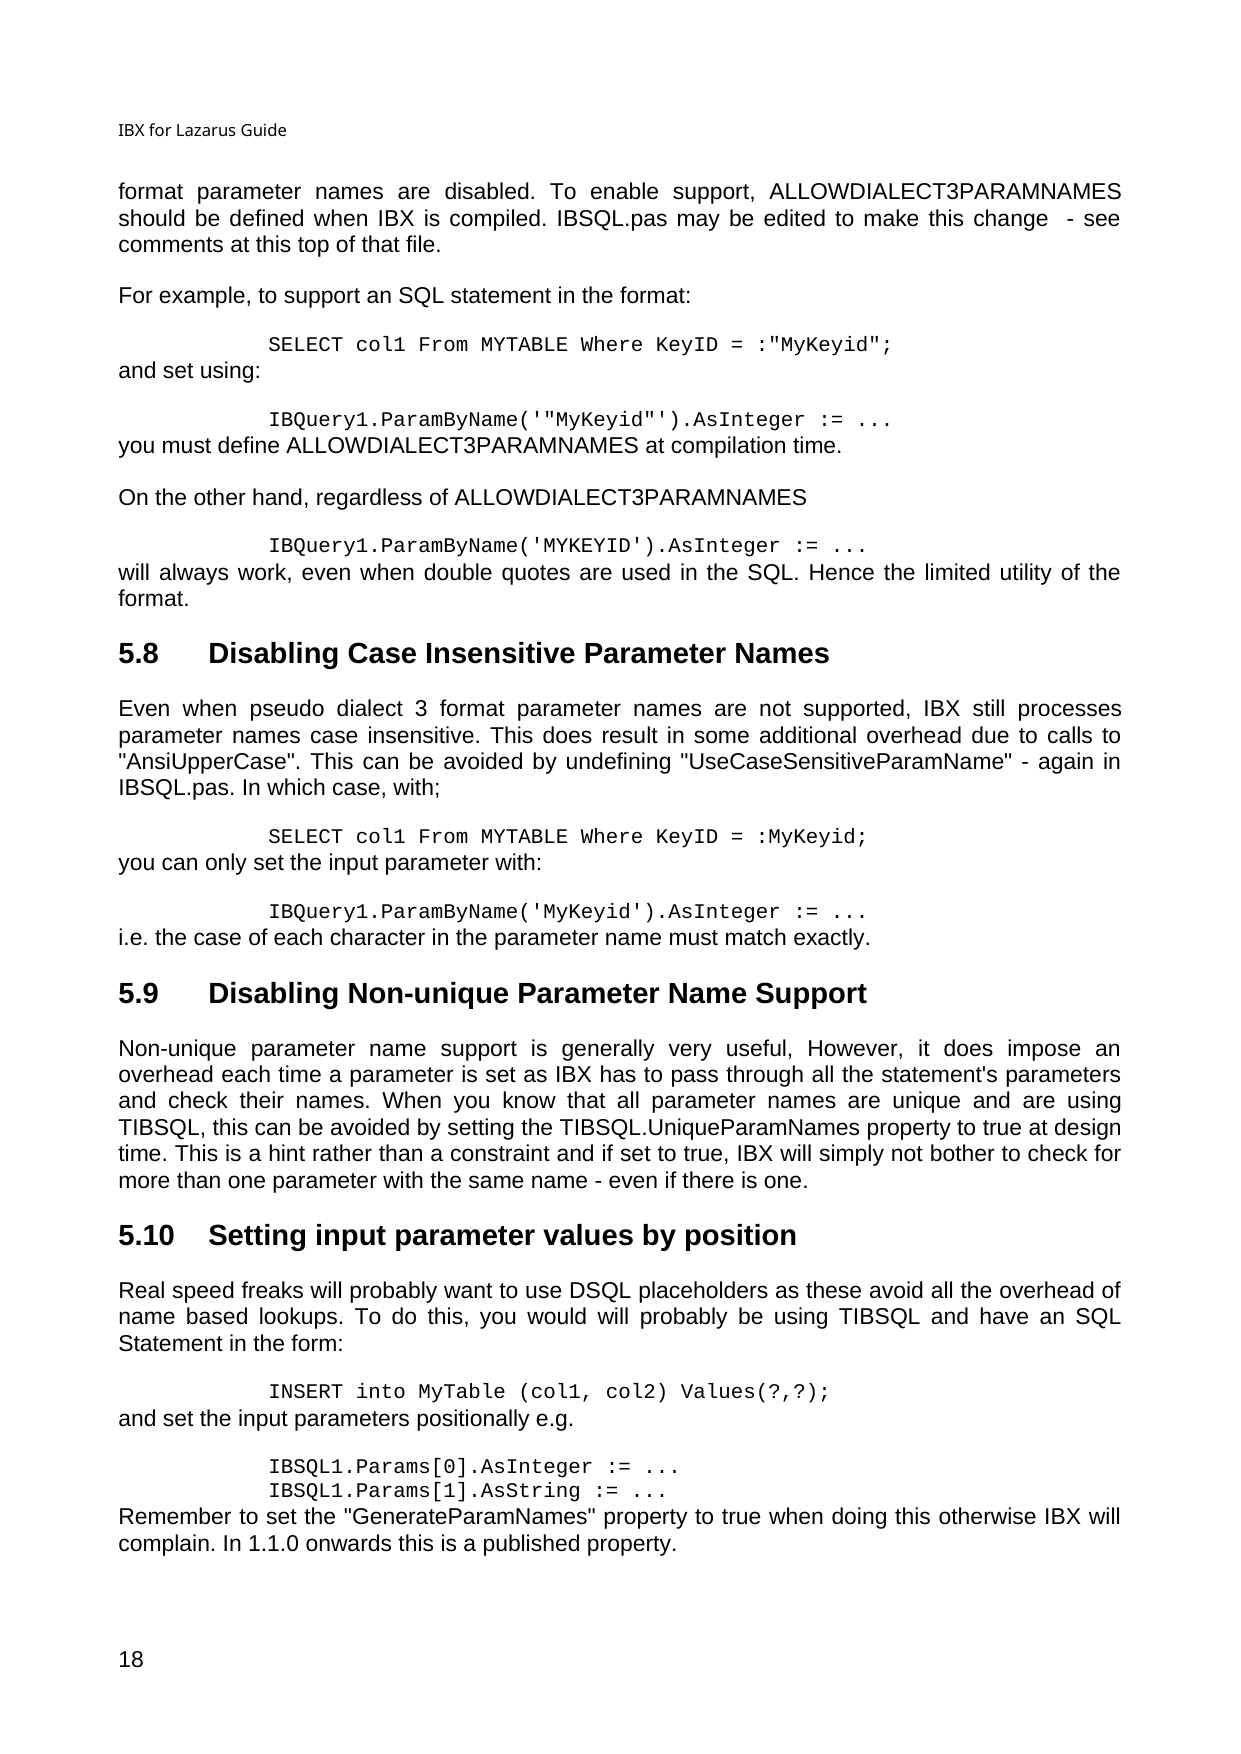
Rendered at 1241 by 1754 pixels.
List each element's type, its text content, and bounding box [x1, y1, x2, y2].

text will always work, even when double quotes are used in the SQL. Hence the limited utility of the format. [118, 558, 1122, 611]
text IBQuery1.ParamByName('MYKEYID').AsInteger := ... [268, 535, 1122, 558]
text IBSQL1.Params[1].AsString := ... [268, 1480, 1122, 1503]
text and set using: [118, 357, 1122, 383]
text INSERT into MyTable (col1, col2) Values(?,?); [268, 1381, 1122, 1405]
text you must define ALLOWDIALECT3PARAMNAMES at compilation time. [118, 432, 1122, 458]
text format parameter names are disabled. To enable support, ALLOWDIALECT3PARAMNAMES should be defined when IBX is compiled. IBSQL.pas may be edited to make this change - see comments at this top of that file. [118, 178, 1122, 257]
text i.e. the case of each character in the parameter name must match exactly. [118, 924, 1122, 951]
text IBQuery1.ParamByName('"MyKeyid"').AsInteger := ... [268, 408, 1122, 432]
text For example, to support an SQL statement in the format: [118, 282, 1122, 308]
text Non-unique parameter name support is generally very useful, However, it does impose an overhead each time a parameter is set as IBX has to pass through all the statement's parameters and check their names. When you know that all parameter names are unique and are using TIBSQL, this can be avoided by setting the TIBSQL.UniqueParamNames property to true at design time. This is a hint rather than a constraint and if set to true, IBX will simply not bother to check for more than one parameter with the same name - even if there is one. [118, 1035, 1122, 1193]
subtitle Setting input parameter values by position [118, 1218, 1122, 1251]
subtitle Disabling Case Insensitive Parameter Names [118, 636, 1122, 670]
text and set the input parameters positionally e.g. [118, 1405, 1122, 1431]
text Even when pseudo dialect 3 format parameter names are not supported, IBX still processes parameter names case insensitive. This does result in some additional overhead due to calls to "AnsiUpperCase". This can be avoided by undefining "UseCaseSensitiveParamName" - again in IBSQL.pas. In which case, with; [118, 695, 1122, 801]
text SELECT col1 From MYTABLE Where KeyID = :"MyKeyid"; [268, 333, 1122, 357]
text Real speed freaks will probably want to use DSQL placeholders as these avoid all the overhead of name based lookups. To do this, you would will probably be using TIBSQL and have an SQL Statement in the form: [118, 1277, 1122, 1356]
text IBQuery1.ParamByName('MyKeyid').AsInteger := ... [268, 901, 1122, 924]
text SELECT col1 From MYTABLE Where KeyID = :MyKeyid; [268, 826, 1122, 849]
text you can only set the input parameter with: [118, 849, 1122, 876]
text Remember to set the "GenerateParamNames" property to true when doing this otherwise IBX will complain. In 1.1.0 onwards this is a published property. [118, 1503, 1122, 1556]
text IBSQL1.Params[0].AsInteger := ... [268, 1456, 1122, 1480]
subtitle Disabling Non-unique Parameter Name Support [118, 976, 1122, 1009]
text On the other hand, regardless of ALLOWDIALECT3PARAMNAMES [118, 483, 1122, 510]
